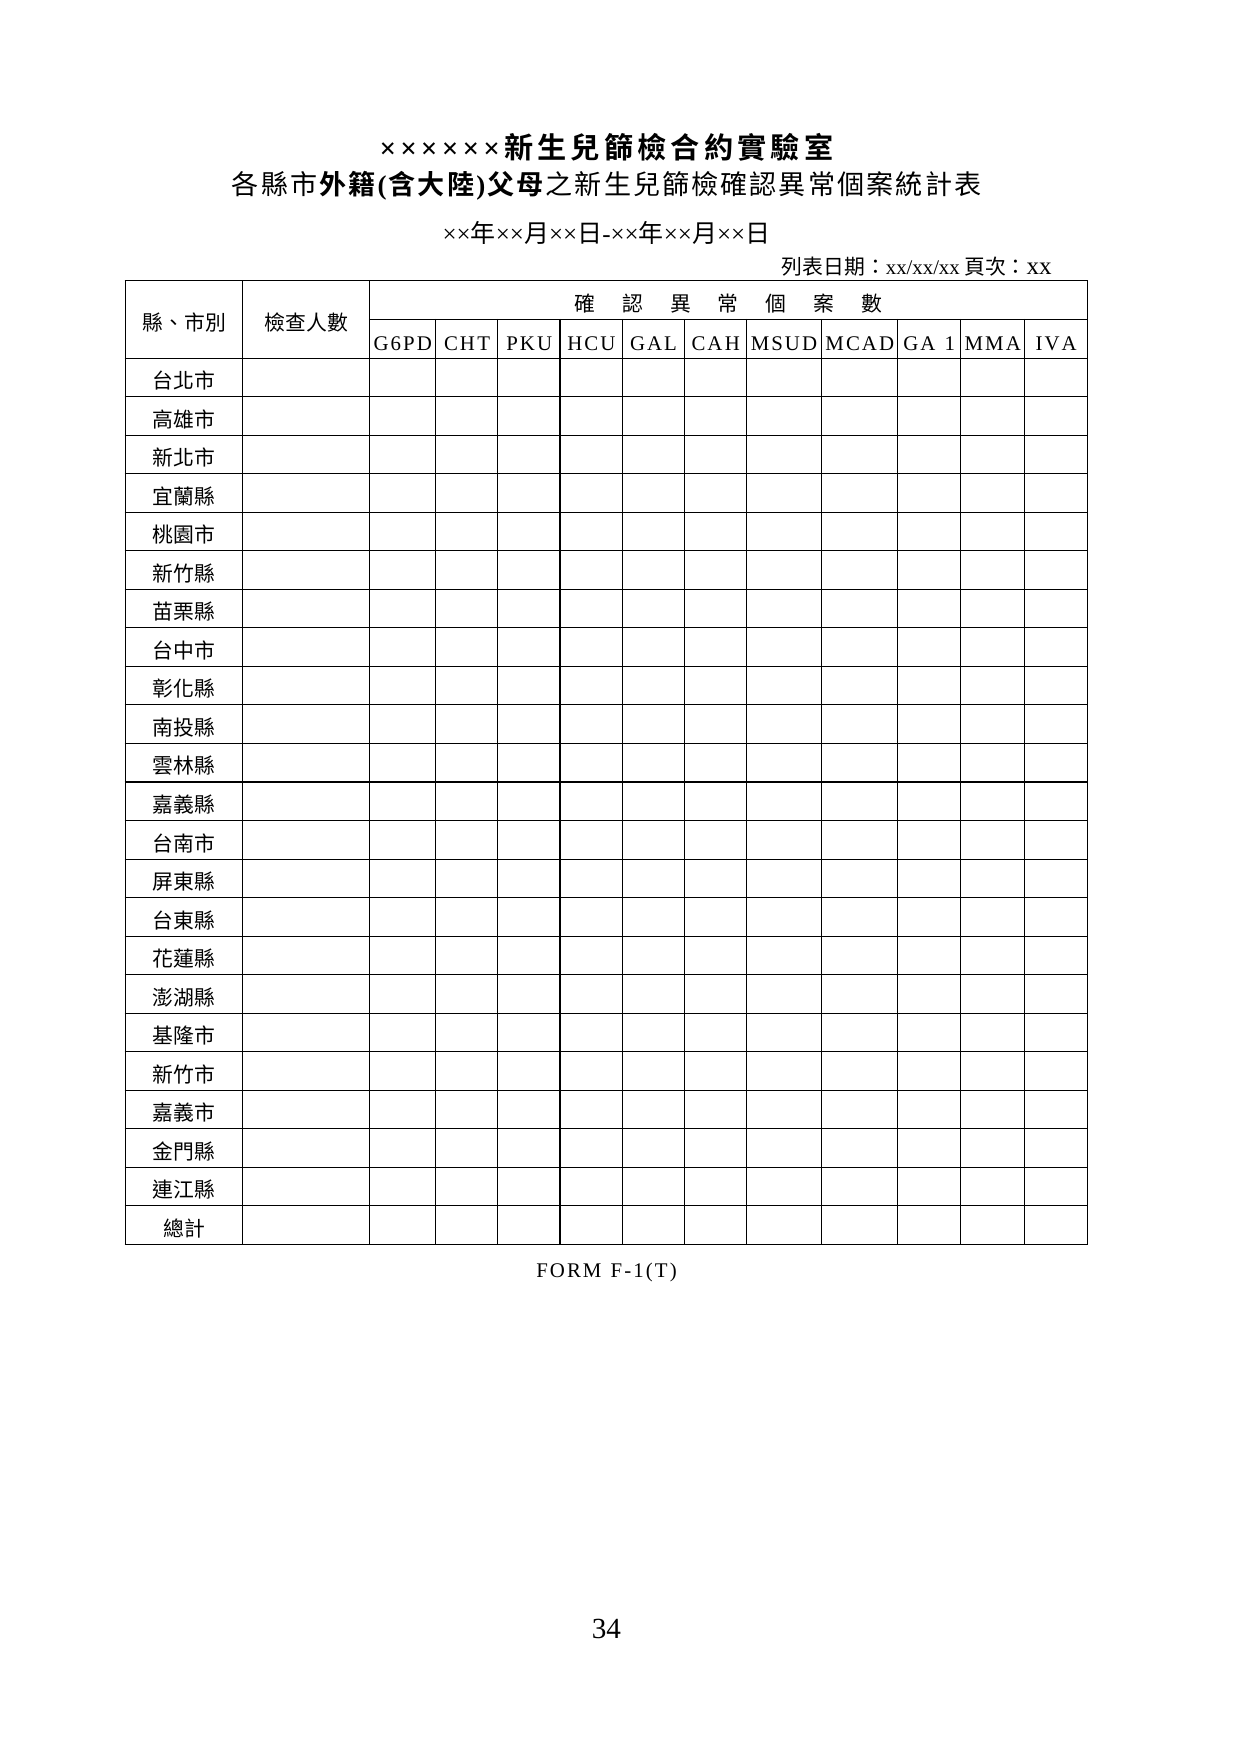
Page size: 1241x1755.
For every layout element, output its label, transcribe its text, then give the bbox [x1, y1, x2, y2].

table_cell [747, 821, 821, 858]
table_cell [898, 1014, 960, 1051]
table_cell [623, 513, 684, 550]
table_cell [498, 667, 559, 704]
table_cell [747, 397, 821, 434]
table_cell [370, 1168, 435, 1205]
table_cell [370, 705, 435, 743]
table_cell [498, 898, 559, 936]
table_cell 嘉義縣 [126, 783, 242, 820]
table_cell [747, 975, 821, 1013]
table_cell [623, 821, 684, 858]
table_cell [898, 705, 960, 743]
table_cell G6PD [370, 320, 435, 357]
table_cell [498, 628, 559, 666]
table_cell [561, 1206, 622, 1244]
table_cell [898, 975, 960, 1013]
table_cell [822, 860, 897, 897]
table_cell [561, 513, 622, 550]
table_cell [498, 1091, 559, 1128]
table_cell 新北市 [126, 436, 242, 473]
table_cell [243, 937, 369, 974]
table_cell [243, 783, 369, 820]
table_cell [370, 628, 435, 666]
table_cell [1025, 551, 1087, 589]
table_cell [370, 898, 435, 936]
table_cell [623, 1052, 684, 1090]
table_cell [370, 1014, 435, 1051]
table_cell [498, 975, 559, 1013]
table_cell [822, 744, 897, 781]
table_cell [822, 359, 897, 396]
text 列表日期：xx/xx/xx頁次：xx [125, 250, 1087, 280]
table_cell [685, 1014, 746, 1051]
table_cell [898, 513, 960, 550]
table_cell [370, 359, 435, 396]
table_cell [436, 1052, 497, 1090]
table_cell [243, 397, 369, 434]
table_cell [747, 551, 821, 589]
table_cell [822, 397, 897, 434]
table_cell [898, 783, 960, 820]
table_cell [747, 667, 821, 704]
table_cell [685, 359, 746, 396]
table_cell [822, 975, 897, 1013]
table_cell [243, 436, 369, 473]
table_cell [822, 821, 897, 858]
table_cell [370, 744, 435, 781]
table_cell [623, 744, 684, 781]
table_cell [1025, 474, 1087, 512]
table_cell [498, 551, 559, 589]
table_cell [898, 821, 960, 858]
table_cell [961, 1206, 1024, 1244]
text 各縣市外籍(含大陸)父母之新生兒篩檢確認異常個案統計表 [125, 166, 1087, 201]
table_cell [370, 783, 435, 820]
text FORM F-1(T) [125, 1257, 1087, 1282]
table_cell GA 1 [898, 320, 960, 357]
table_cell [747, 937, 821, 974]
table_cell [498, 397, 559, 434]
table_cell [561, 1129, 622, 1167]
table_cell [436, 1206, 497, 1244]
table_cell [685, 1091, 746, 1128]
table_cell [898, 397, 960, 434]
table_cell 嘉義市 [126, 1091, 242, 1128]
table_cell [623, 436, 684, 473]
table_cell [370, 975, 435, 1013]
table_cell [961, 1052, 1024, 1090]
table_cell [243, 898, 369, 936]
table_cell 高雄市 [126, 397, 242, 434]
table_cell [685, 628, 746, 666]
table_cell [243, 1091, 369, 1128]
table_cell [436, 705, 497, 743]
table_cell [623, 705, 684, 743]
table_cell [822, 705, 897, 743]
table_cell [498, 744, 559, 781]
table_cell MMA [961, 320, 1024, 357]
table_cell [243, 551, 369, 589]
table_cell [498, 474, 559, 512]
table_cell [436, 937, 497, 974]
table_cell [747, 628, 821, 666]
table_cell [898, 436, 960, 473]
table_cell [1025, 783, 1087, 820]
table_cell [436, 1168, 497, 1205]
table_cell 宜蘭縣 [126, 474, 242, 512]
table_cell [561, 628, 622, 666]
table_cell 屏東縣 [126, 860, 242, 897]
table_cell [1025, 975, 1087, 1013]
table_cell [623, 860, 684, 897]
table_cell [498, 1014, 559, 1051]
table_cell [961, 474, 1024, 512]
table_cell [685, 937, 746, 974]
table_cell [623, 937, 684, 974]
table_cell 金門縣 [126, 1129, 242, 1167]
table_cell [243, 1052, 369, 1090]
table_cell [1025, 937, 1087, 974]
table_cell 花蓮縣 [126, 937, 242, 974]
table_cell [685, 821, 746, 858]
table_cell [1025, 1129, 1087, 1167]
table_cell [898, 1206, 960, 1244]
table_cell [243, 513, 369, 550]
table_cell [747, 898, 821, 936]
table_cell [1025, 1052, 1087, 1090]
table_cell [498, 783, 559, 820]
table_cell [747, 1206, 821, 1244]
table_cell MCAD [822, 320, 897, 357]
table_cell [822, 1129, 897, 1167]
table_cell [747, 744, 821, 781]
table_cell [436, 783, 497, 820]
table_cell [370, 436, 435, 473]
table_cell [747, 1168, 821, 1205]
table_cell [436, 860, 497, 897]
table_cell [685, 590, 746, 627]
table_cell [685, 1206, 746, 1244]
table_cell 雲林縣 [126, 744, 242, 781]
table_cell 彰化縣 [126, 667, 242, 704]
table_cell [898, 359, 960, 396]
table_cell [685, 397, 746, 434]
table_cell 台南市 [126, 821, 242, 858]
table_cell [436, 667, 497, 704]
table_cell [747, 705, 821, 743]
table_header 縣、市別 [126, 281, 242, 357]
table_cell [436, 1129, 497, 1167]
table_header 檢查人數 [243, 281, 369, 357]
table_cell [898, 474, 960, 512]
table_cell [898, 1129, 960, 1167]
table_cell [498, 1129, 559, 1167]
table_cell [961, 1168, 1024, 1205]
table_cell [898, 590, 960, 627]
table_cell [961, 1091, 1024, 1128]
table_cell [370, 1091, 435, 1128]
table_cell [961, 783, 1024, 820]
table_cell [436, 397, 497, 434]
table_cell [822, 1206, 897, 1244]
table_cell [623, 1168, 684, 1205]
table_cell 台東縣 [126, 898, 242, 936]
table_cell [498, 860, 559, 897]
table_cell 南投縣 [126, 705, 242, 743]
table_cell [747, 590, 821, 627]
table_cell [436, 1014, 497, 1051]
table_cell [822, 1091, 897, 1128]
table_cell GAL [623, 320, 684, 357]
table_cell [436, 628, 497, 666]
table_cell [747, 513, 821, 550]
table_cell [898, 1091, 960, 1128]
table_cell [1025, 359, 1087, 396]
table_cell [961, 397, 1024, 434]
table_cell [498, 705, 559, 743]
table_cell [623, 783, 684, 820]
table_cell [822, 590, 897, 627]
table_cell [961, 898, 1024, 936]
table_cell [623, 975, 684, 1013]
table_cell [898, 628, 960, 666]
table_cell [822, 898, 897, 936]
table_cell [1025, 590, 1087, 627]
table_cell [961, 821, 1024, 858]
table_cell [436, 975, 497, 1013]
table_cell [370, 667, 435, 704]
table_cell [498, 436, 559, 473]
table_cell [1025, 821, 1087, 858]
table_cell [561, 1014, 622, 1051]
table_cell [685, 667, 746, 704]
table_cell [685, 744, 746, 781]
table_cell [561, 590, 622, 627]
table_cell [561, 975, 622, 1013]
table_cell [561, 744, 622, 781]
table_cell [1025, 628, 1087, 666]
table_cell [961, 744, 1024, 781]
table_cell [898, 898, 960, 936]
table_cell [561, 436, 622, 473]
table_cell [898, 667, 960, 704]
table_cell [370, 1129, 435, 1167]
table_cell [243, 1206, 369, 1244]
table_cell 桃園市 [126, 513, 242, 550]
table_cell [685, 975, 746, 1013]
table_cell [243, 860, 369, 897]
table_cell [370, 551, 435, 589]
table_cell [685, 551, 746, 589]
table_cell [436, 590, 497, 627]
table_cell [685, 474, 746, 512]
table_cell [370, 397, 435, 434]
table_cell [898, 551, 960, 589]
table_cell MSUD [747, 320, 821, 357]
table_cell [243, 474, 369, 512]
table_cell [561, 1091, 622, 1128]
table_cell [898, 937, 960, 974]
table_cell [243, 590, 369, 627]
table_cell [961, 975, 1024, 1013]
table_cell [561, 860, 622, 897]
table_cell [623, 474, 684, 512]
table_cell [747, 1052, 821, 1090]
table_cell 澎湖縣 [126, 975, 242, 1013]
table_cell [436, 1091, 497, 1128]
table_cell [822, 551, 897, 589]
table_cell [243, 1129, 369, 1167]
table_cell [685, 1168, 746, 1205]
table_cell [623, 397, 684, 434]
table_cell 基隆市 [126, 1014, 242, 1051]
table_cell [747, 359, 821, 396]
table_cell [685, 513, 746, 550]
table_cell [1025, 1168, 1087, 1205]
table_cell [243, 705, 369, 743]
table_cell [822, 513, 897, 550]
table_cell [243, 1168, 369, 1205]
table_cell [961, 590, 1024, 627]
table_cell [436, 898, 497, 936]
table_cell [370, 474, 435, 512]
table_cell [747, 436, 821, 473]
table_cell [623, 667, 684, 704]
table_cell [498, 590, 559, 627]
table_cell [243, 359, 369, 396]
table_cell [436, 474, 497, 512]
table_cell [822, 474, 897, 512]
table_cell [961, 359, 1024, 396]
table_cell 新竹市 [126, 1052, 242, 1090]
table_cell [498, 1206, 559, 1244]
table_cell [243, 1014, 369, 1051]
table_cell [561, 397, 622, 434]
table_cell [961, 551, 1024, 589]
table_cell [1025, 513, 1087, 550]
table_cell [370, 937, 435, 974]
table_cell [370, 860, 435, 897]
table_cell 總計 [126, 1206, 242, 1244]
table_cell [623, 359, 684, 396]
table_cell [498, 821, 559, 858]
table_cell [961, 1129, 1024, 1167]
table_cell [498, 937, 559, 974]
table_cell [436, 551, 497, 589]
table_cell [623, 590, 684, 627]
table_cell [685, 860, 746, 897]
table_cell [747, 783, 821, 820]
table_cell [961, 513, 1024, 550]
table_cell [1025, 705, 1087, 743]
table_cell CAH [685, 320, 746, 357]
table_cell [561, 359, 622, 396]
table_cell [436, 359, 497, 396]
table_cell [436, 821, 497, 858]
table_cell [1025, 1014, 1087, 1051]
table_cell [961, 667, 1024, 704]
table_cell [498, 1168, 559, 1205]
table_cell [623, 1091, 684, 1128]
table_cell [561, 1168, 622, 1205]
table_cell [747, 474, 821, 512]
table_cell [822, 937, 897, 974]
table_cell [822, 667, 897, 704]
table_cell [623, 1129, 684, 1167]
table_cell [747, 1129, 821, 1167]
table_cell [1025, 397, 1087, 434]
table_cell [623, 628, 684, 666]
table_cell [623, 898, 684, 936]
table_cell [498, 513, 559, 550]
table_cell [561, 898, 622, 936]
table_cell [961, 937, 1024, 974]
table_cell [623, 1206, 684, 1244]
table_cell [685, 1129, 746, 1167]
table_cell [243, 744, 369, 781]
table_cell [1025, 860, 1087, 897]
table_cell [1025, 1206, 1087, 1244]
table_cell [898, 860, 960, 897]
table_cell [561, 705, 622, 743]
table_cell [1025, 1091, 1087, 1128]
table_cell [370, 513, 435, 550]
table_cell [243, 667, 369, 704]
table_cell CHT [436, 320, 497, 357]
table_cell [436, 513, 497, 550]
table_cell [961, 705, 1024, 743]
table_cell 台北市 [126, 359, 242, 396]
table_cell [623, 1014, 684, 1051]
table_cell [685, 1052, 746, 1090]
text ××××××新生兒篩檢合約實驗室 [125, 131, 1087, 166]
table_cell [898, 1168, 960, 1205]
table_cell [822, 1014, 897, 1051]
table_cell [961, 1014, 1024, 1051]
table_cell [370, 1052, 435, 1090]
table_cell [961, 436, 1024, 473]
table_cell PKU [498, 320, 559, 357]
table_cell 台中市 [126, 628, 242, 666]
table_cell [498, 359, 559, 396]
table_cell [1025, 744, 1087, 781]
table_cell [1025, 436, 1087, 473]
table_cell [243, 975, 369, 1013]
table_cell [822, 783, 897, 820]
table_cell [822, 628, 897, 666]
table_cell [370, 590, 435, 627]
table_cell [498, 1052, 559, 1090]
table_cell 新竹縣 [126, 551, 242, 589]
table_cell [822, 1168, 897, 1205]
table_cell [436, 436, 497, 473]
table_cell [561, 783, 622, 820]
table_cell [685, 705, 746, 743]
table_cell [561, 821, 622, 858]
table_cell [747, 860, 821, 897]
table_cell [685, 783, 746, 820]
table_cell [561, 937, 622, 974]
table_cell [370, 821, 435, 858]
table_cell [747, 1091, 821, 1128]
table_cell [961, 628, 1024, 666]
table_cell [822, 436, 897, 473]
table_cell [747, 1014, 821, 1051]
table_cell [898, 744, 960, 781]
table_cell [243, 628, 369, 666]
table_cell 連江縣 [126, 1168, 242, 1205]
table_cell [370, 1206, 435, 1244]
table_cell HCU [561, 320, 622, 357]
table_cell [685, 898, 746, 936]
table_cell [243, 821, 369, 858]
table_cell 苗栗縣 [126, 590, 242, 627]
table_cell [561, 667, 622, 704]
table_cell IVA [1025, 320, 1087, 357]
table_cell [1025, 898, 1087, 936]
table_cell [822, 1052, 897, 1090]
table_cell [898, 1052, 960, 1090]
text ××年××月××日-××年××月××日 [125, 214, 1087, 250]
table_cell [623, 551, 684, 589]
table_cell [561, 474, 622, 512]
table_cell [561, 551, 622, 589]
table_cell [685, 436, 746, 473]
table_header 確 認 異 常 個 案 數 [370, 281, 1087, 319]
table_cell [436, 744, 497, 781]
table_cell [961, 860, 1024, 897]
table_cell [1025, 667, 1087, 704]
table_cell [561, 1052, 622, 1090]
